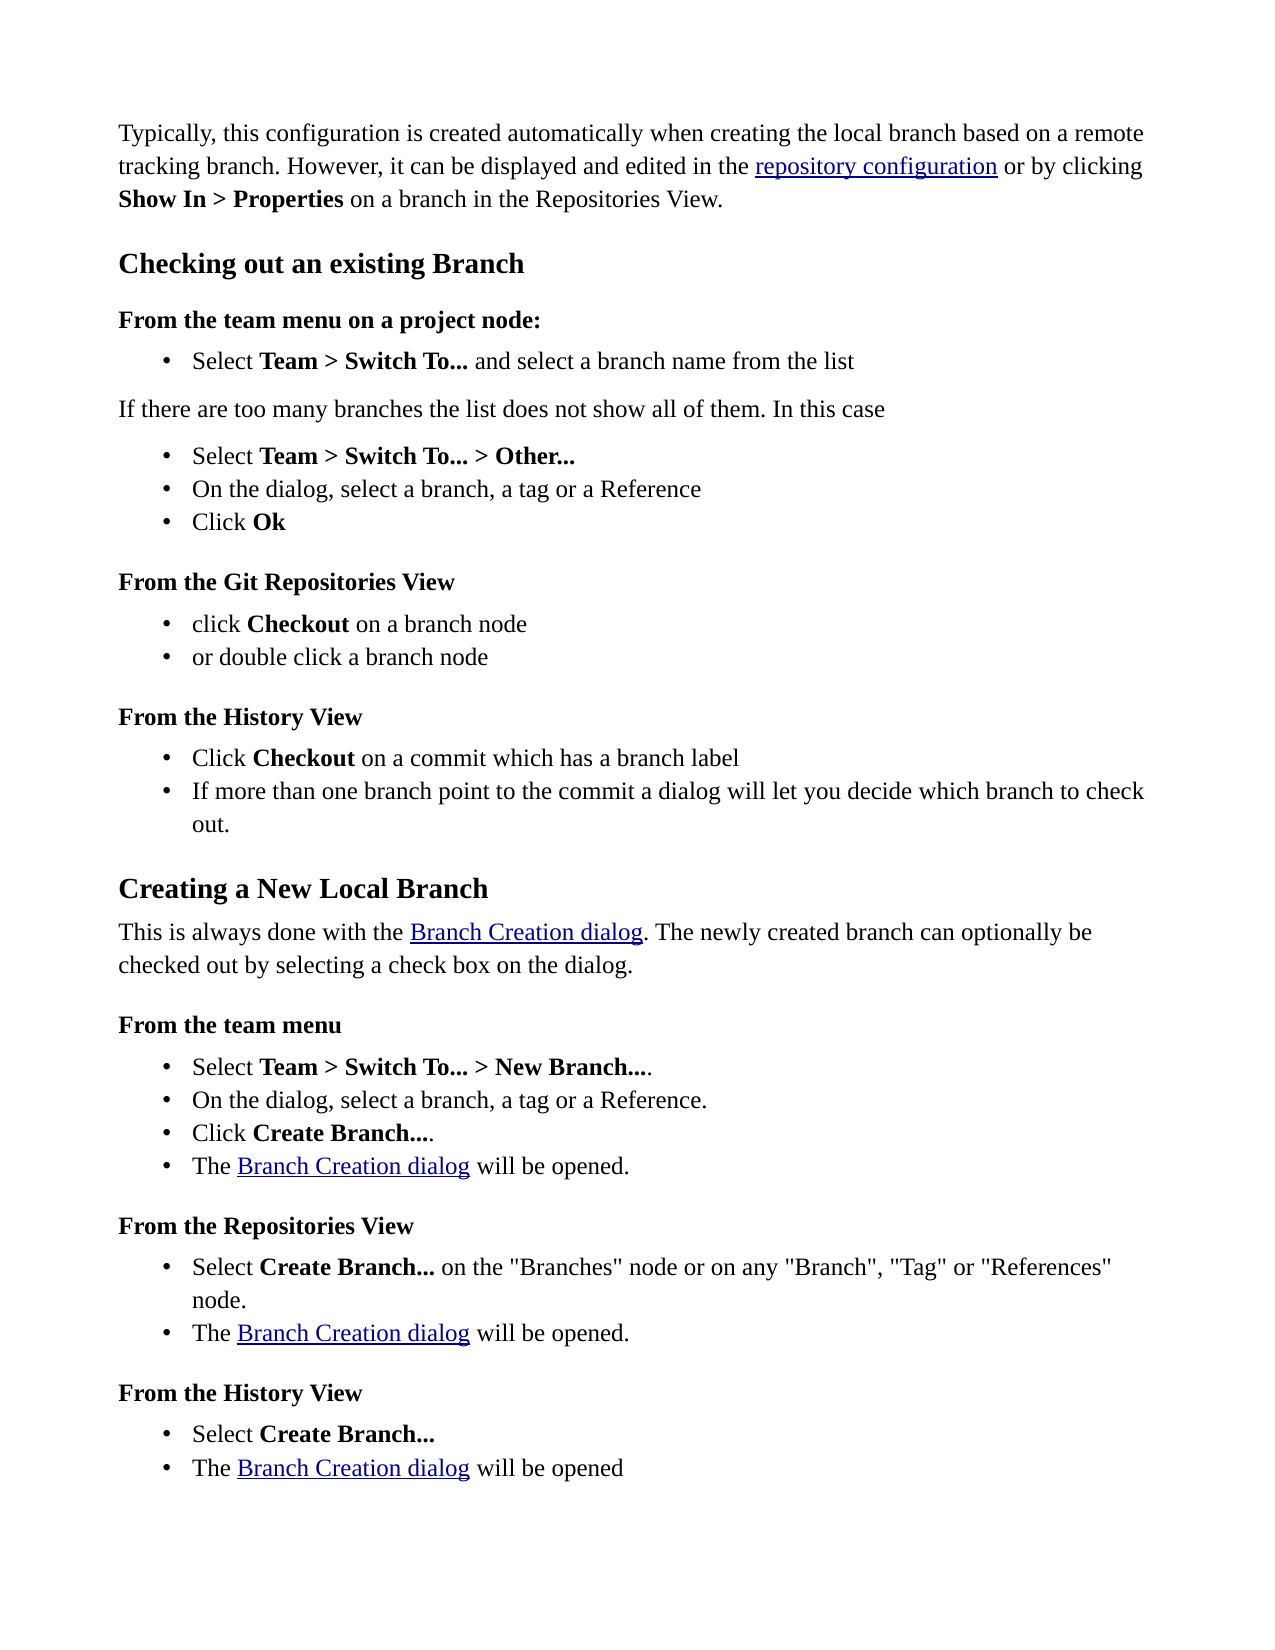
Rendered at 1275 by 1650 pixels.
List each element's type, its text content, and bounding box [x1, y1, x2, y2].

subtitle From the History View [118, 702, 1157, 731]
list The Branch Creation dialog will be opened. [162, 1318, 1157, 1347]
list click Checkout on a branch node [162, 609, 1157, 637]
list Select Team > Switch To... > New Branch.... [162, 1052, 1157, 1081]
list Click Create Branch.... [162, 1118, 1157, 1147]
list On the dialog, select a branch, a tag or a Reference. [162, 1085, 1157, 1113]
list If more than one branch point to the commit a dialog will let you decide which branch to check out. [162, 776, 1157, 838]
subtitle From the team menu [118, 1011, 1157, 1039]
list Select Team > Switch To... > Other... [162, 441, 1157, 470]
list On the dialog, select a branch, a tag or a Reference [162, 474, 1157, 503]
subtitle From the team menu on a project node: [118, 305, 1157, 334]
subtitle From the History View [118, 1378, 1157, 1407]
list Select Team > Switch To... and select a branch name from the list [162, 346, 1157, 375]
list The Branch Creation dialog will be opened. [162, 1151, 1157, 1179]
subtitle Checking out an existing Branch [118, 246, 1157, 280]
text If there are too many branches the list does not show all of them. In this case [118, 394, 1157, 422]
subtitle From the Git Repositories View [118, 567, 1157, 596]
list The Branch Creation dialog will be opened [162, 1453, 1157, 1481]
list Select Create Branch... on the "Branches" node or on any "Branch", "Tag" or "References" node. [162, 1252, 1157, 1314]
list Select Create Branch... [162, 1419, 1157, 1448]
subtitle Creating a New Local Branch [118, 871, 1157, 905]
text Typically, this configuration is created automatically when creating the local branch based on a remote tracking branch. However, it can be displayed and edited in the repository configuration or by clicking Show In > Properties on a branch in the Repositories View. [118, 118, 1157, 213]
list Click Ok [162, 507, 1157, 536]
list Click Checkout on a commit which has a branch label [162, 743, 1157, 772]
text This is always done with the Branch Creation dialog. The newly created branch can optionally be checked out by selecting a check box on the dialog. [118, 917, 1157, 979]
subtitle From the Repositories View [118, 1211, 1157, 1240]
list or double click a branch node [162, 642, 1157, 671]
